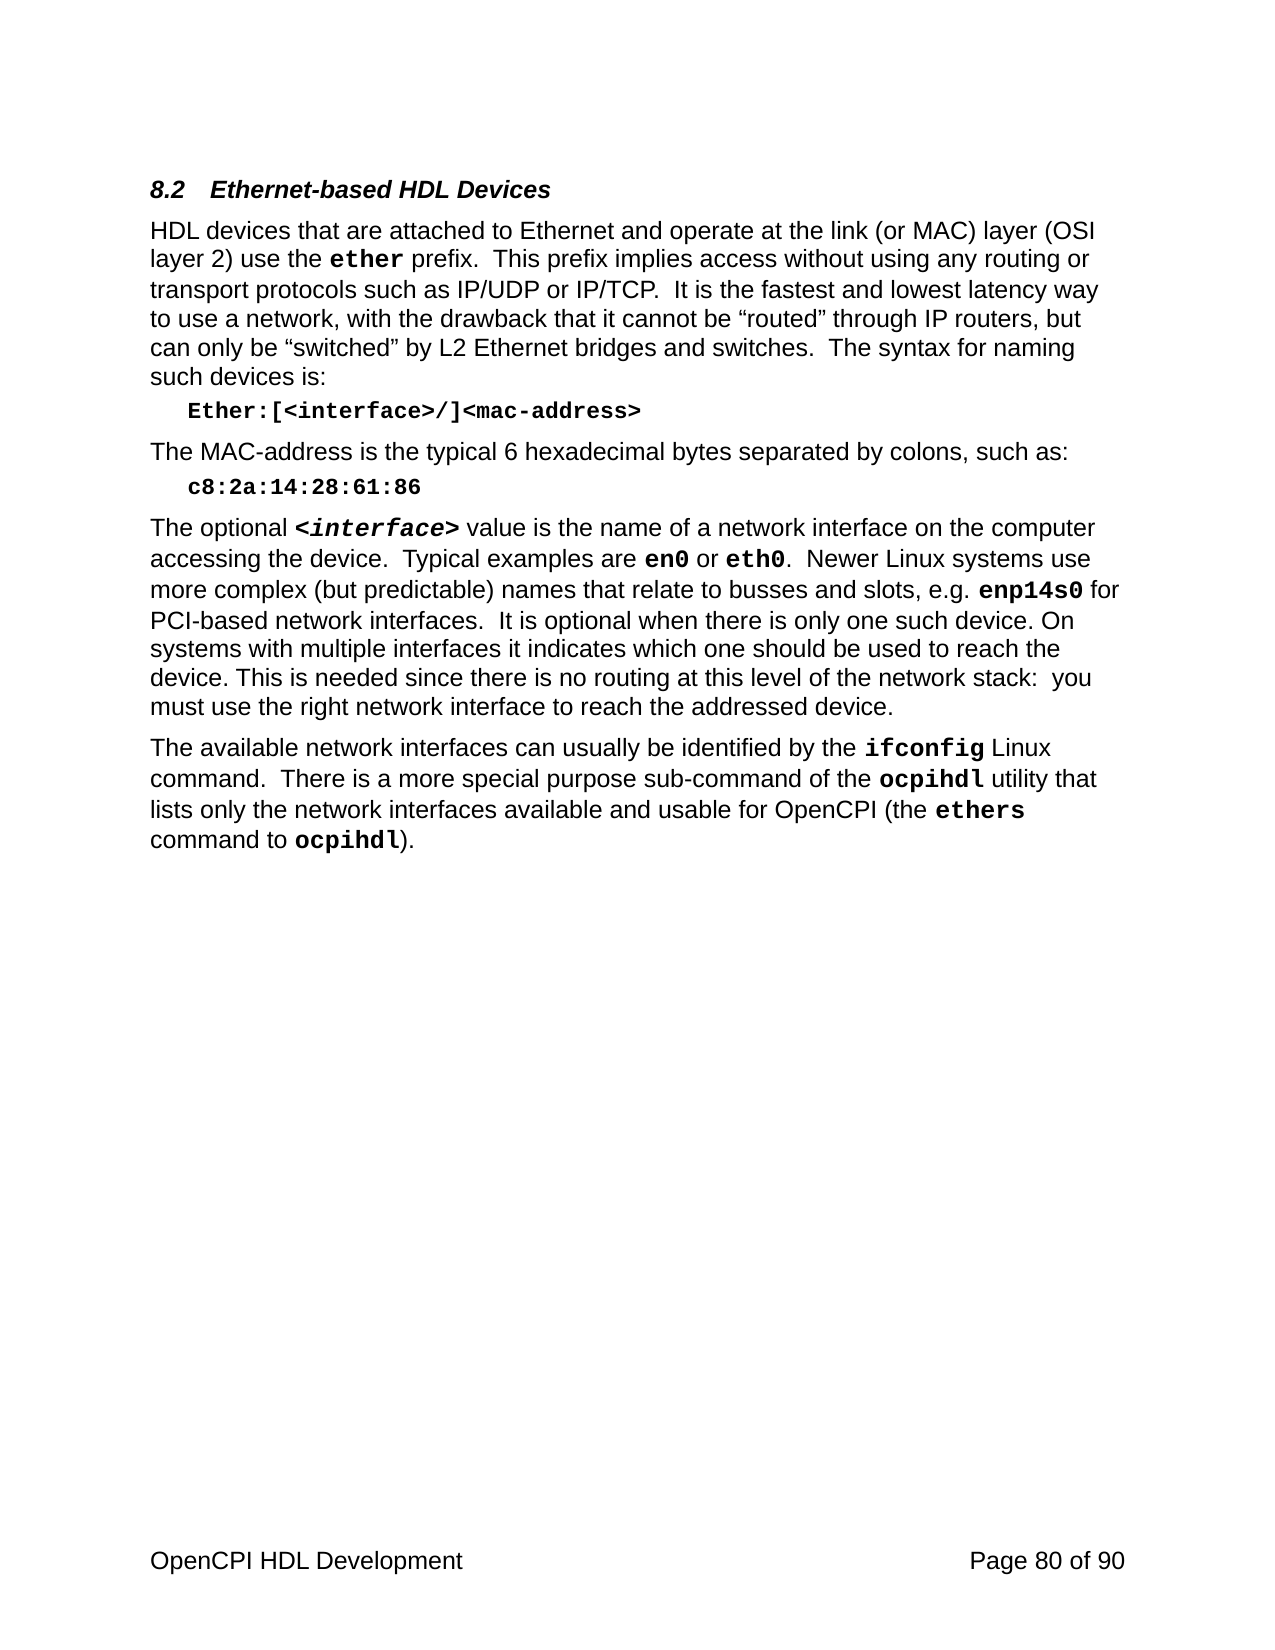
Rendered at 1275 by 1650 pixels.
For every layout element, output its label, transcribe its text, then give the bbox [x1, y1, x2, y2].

text c8:2a:14:28:61:86 [187, 475, 1125, 501]
text Ether:[<interface>/]<mac-address> [187, 399, 1125, 425]
text The optional <interface> value is the name of a network interface on the computer accessing the device. Typical examples are en0 or eth0. Newer Linux systems use more complex (but predictable) names that relate to busses and slots, e.g. enp14s0 for PCI-based network interfaces. It is optional when there is only one such device. On systems with multiple interfaces it indicates which one should be used to reach the device. This is needed since there is no routing at this level of the network stack: you must use the right network interface to reach the addressed device. [150, 513, 1125, 721]
subtitle Ethernet-based HDL Devices [150, 175, 1125, 204]
text The available network interfaces can usually be identified by the ifconfig Linux command. There is a more special purpose sub-command of the ocpihdl utility that lists only the network interfaces available and usable for OpenCPI (the ethers command to ocpihdl). [150, 733, 1125, 856]
text The MAC-address is the typical 6 hexadecimal bytes separated by colons, such as: [150, 437, 1125, 466]
text HDL devices that are attached to Ethernet and operate at the link (or MAC) layer (OSI layer 2) use the ether prefix. This prefix implies access without using any routing or transport protocols such as IP/UDP or IP/TCP. It is the fastest and lowest latency way to use a network, with the drawback that it cannot be “routed” through IP routers, but can only be “switched” by L2 Ethernet bridges and switches. The syntax for naming such devices is: [150, 216, 1125, 390]
